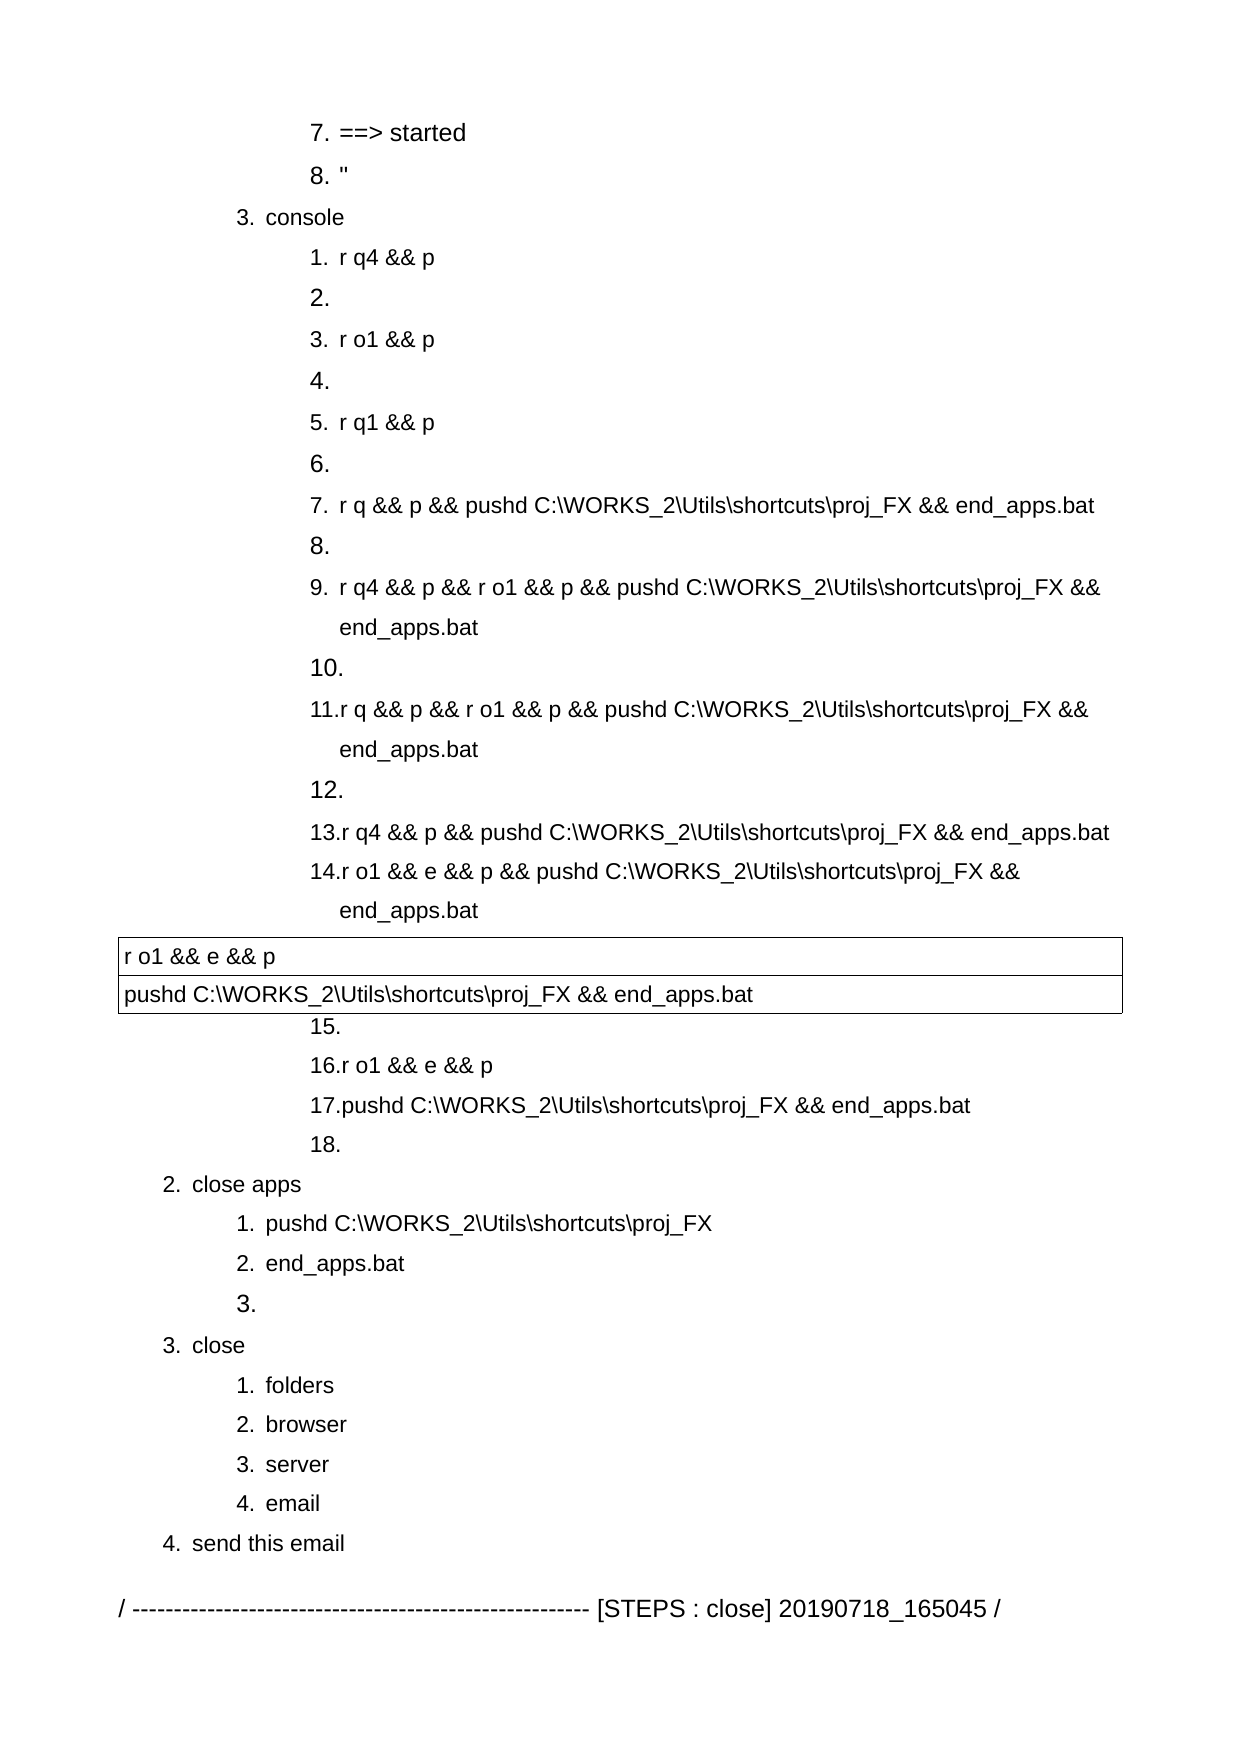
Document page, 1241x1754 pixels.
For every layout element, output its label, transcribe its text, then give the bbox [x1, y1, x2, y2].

list r q4 && p [309, 244, 1122, 270]
list close apps [162, 1171, 1122, 1197]
list browser [236, 1411, 1122, 1438]
list r q && p && pushd C:\WORKS_2\Utils\shortcuts\proj_FX && end_apps.bat [309, 492, 1122, 518]
list close [162, 1332, 1122, 1359]
table_cell pushd C:\WORKS_2\Utils\shortcuts\proj_FX && end_apps.bat [119, 976, 1122, 1013]
list pushd C:\WORKS_2\Utils\shortcuts\proj_FX && end_apps.bat [309, 1092, 1122, 1118]
list server [236, 1451, 1122, 1477]
text / ------------------------------------------------------- [STEPS : close] 20190718_165045 / [118, 1594, 1122, 1623]
list r q4 && p && r o1 && p && pushd C:\WORKS_2\Utils\shortcuts\proj_FX && end_apps.bat [309, 574, 1122, 640]
table_header r o1 && e && p [119, 938, 1122, 975]
list r q4 && p && pushd C:\WORKS_2\Utils\shortcuts\proj_FX && end_apps.bat [309, 818, 1122, 845]
list console [236, 204, 1122, 231]
list r q && p && r o1 && p && pushd C:\WORKS_2\Utils\shortcuts\proj_FX && end_apps.bat [309, 696, 1122, 762]
list r q1 && p [309, 409, 1122, 435]
list " [309, 161, 1122, 190]
list folders [236, 1372, 1122, 1398]
list end_apps.bat [236, 1250, 1122, 1276]
list pushd C:\WORKS_2\Utils\shortcuts\proj_FX [236, 1210, 1122, 1237]
list send this email [162, 1530, 1122, 1556]
list r o1 && e && p && pushd C:\WORKS_2\Utils\shortcuts\proj_FX && end_apps.bat [309, 858, 1122, 924]
list email [236, 1490, 1122, 1517]
list r o1 && e && p [309, 1052, 1122, 1079]
list ==> started [309, 118, 1122, 147]
list r o1 && p [309, 326, 1122, 353]
